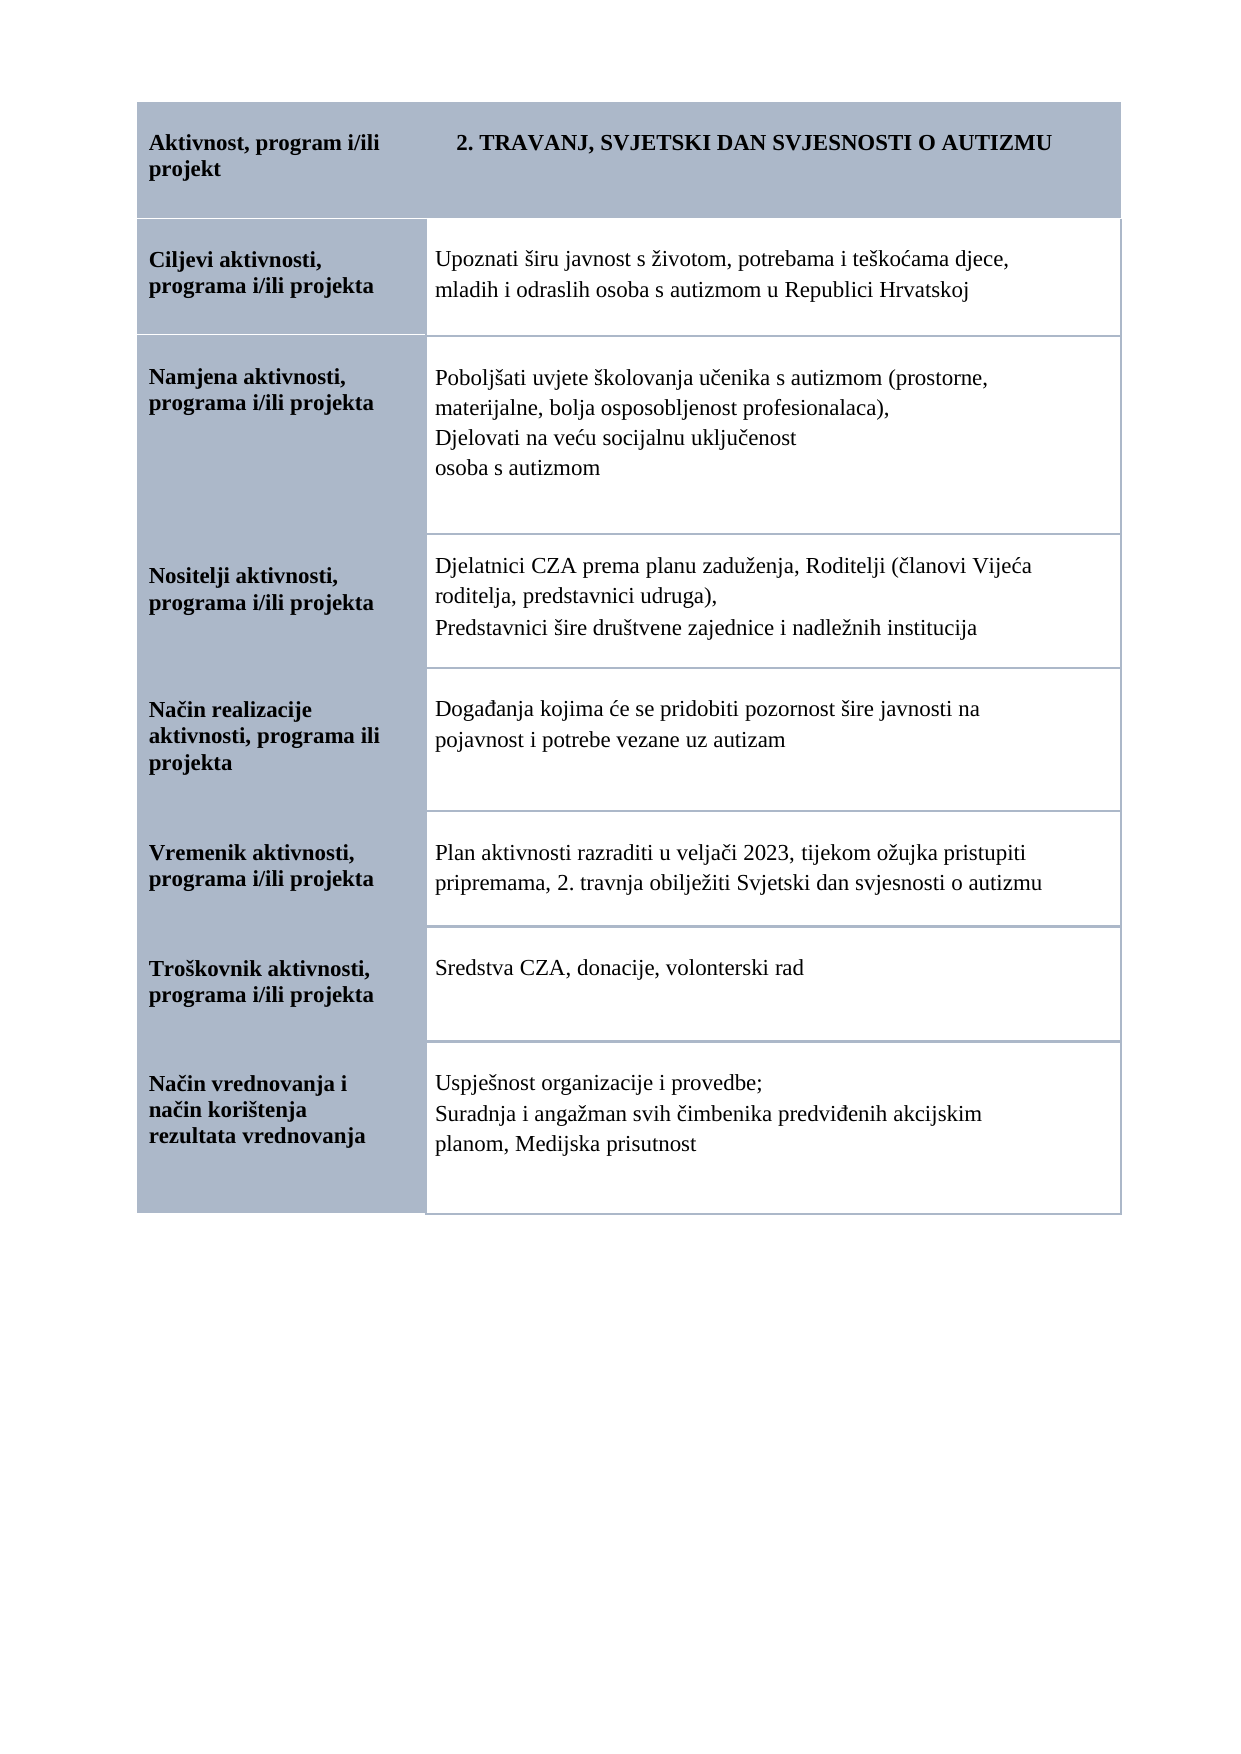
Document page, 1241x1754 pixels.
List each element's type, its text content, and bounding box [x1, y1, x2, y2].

table_cell Način realizacije aktivnosti, programa ili projekta [137, 667, 425, 810]
table_cell Plan aktivnosti razraditi u veljači 2023, tijekom ožujka pristupiti pripremama, 2. travnja obilježiti Svjetski dan svjesnosti o autizmu [427, 812, 1120, 925]
table_cell Troškovnik aktivnosti, programa i/ili projekta [137, 925, 425, 1040]
table_cell Poboljšati uvjete školovanja učenika s autizmom (prostorne, materijalne, bolja osposobljenost profesionalaca), Djelovati na veću socijalnu uključenost osoba s autizmom [427, 337, 1120, 533]
table_cell Namjena aktivnosti, programa i/ili projekta [137, 335, 425, 533]
table_cell Uspješnost organizacije i provedbe; Suradnja i angažman svih čimbenika predviđenih akcijskim planom, Medijska prisutnost [427, 1043, 1120, 1213]
table_cell Djelatnici CZA prema planu zaduženja, Roditelji (članovi Vijeća roditelja, predstavnici udruga), Predstavnici šire društvene zajednice i nadležnih institucija [427, 535, 1120, 667]
table_header Aktivnost, program i/ili projekt [137, 102, 426, 218]
table_cell Način vrednovanja i način korištenja rezultata vrednovanja [137, 1040, 425, 1213]
table_cell Upoznati širu javnost s životom, potrebama i teškoćama djece, mladih i odraslih osoba s autizmom u Republici Hrvatskoj [427, 219, 1120, 334]
table_header 2. TRAVANJ, SVJETSKI DAN SVJESNOSTI O AUTIZMU [426, 102, 1121, 218]
table_cell Nositelji aktivnosti, programa i/ili projekta [137, 533, 425, 667]
table_cell Sredstva CZA, donacije, volonterski rad [427, 928, 1120, 1040]
table_cell Događanja kojima će se pridobiti pozornost šire javnosti na pojavnost i potrebe vezane uz autizam [427, 669, 1120, 810]
table_cell Ciljevi aktivnosti, programa i/ili projekta [137, 219, 425, 334]
table_cell Vremenik aktivnosti, programa i/ili projekta [137, 810, 425, 925]
